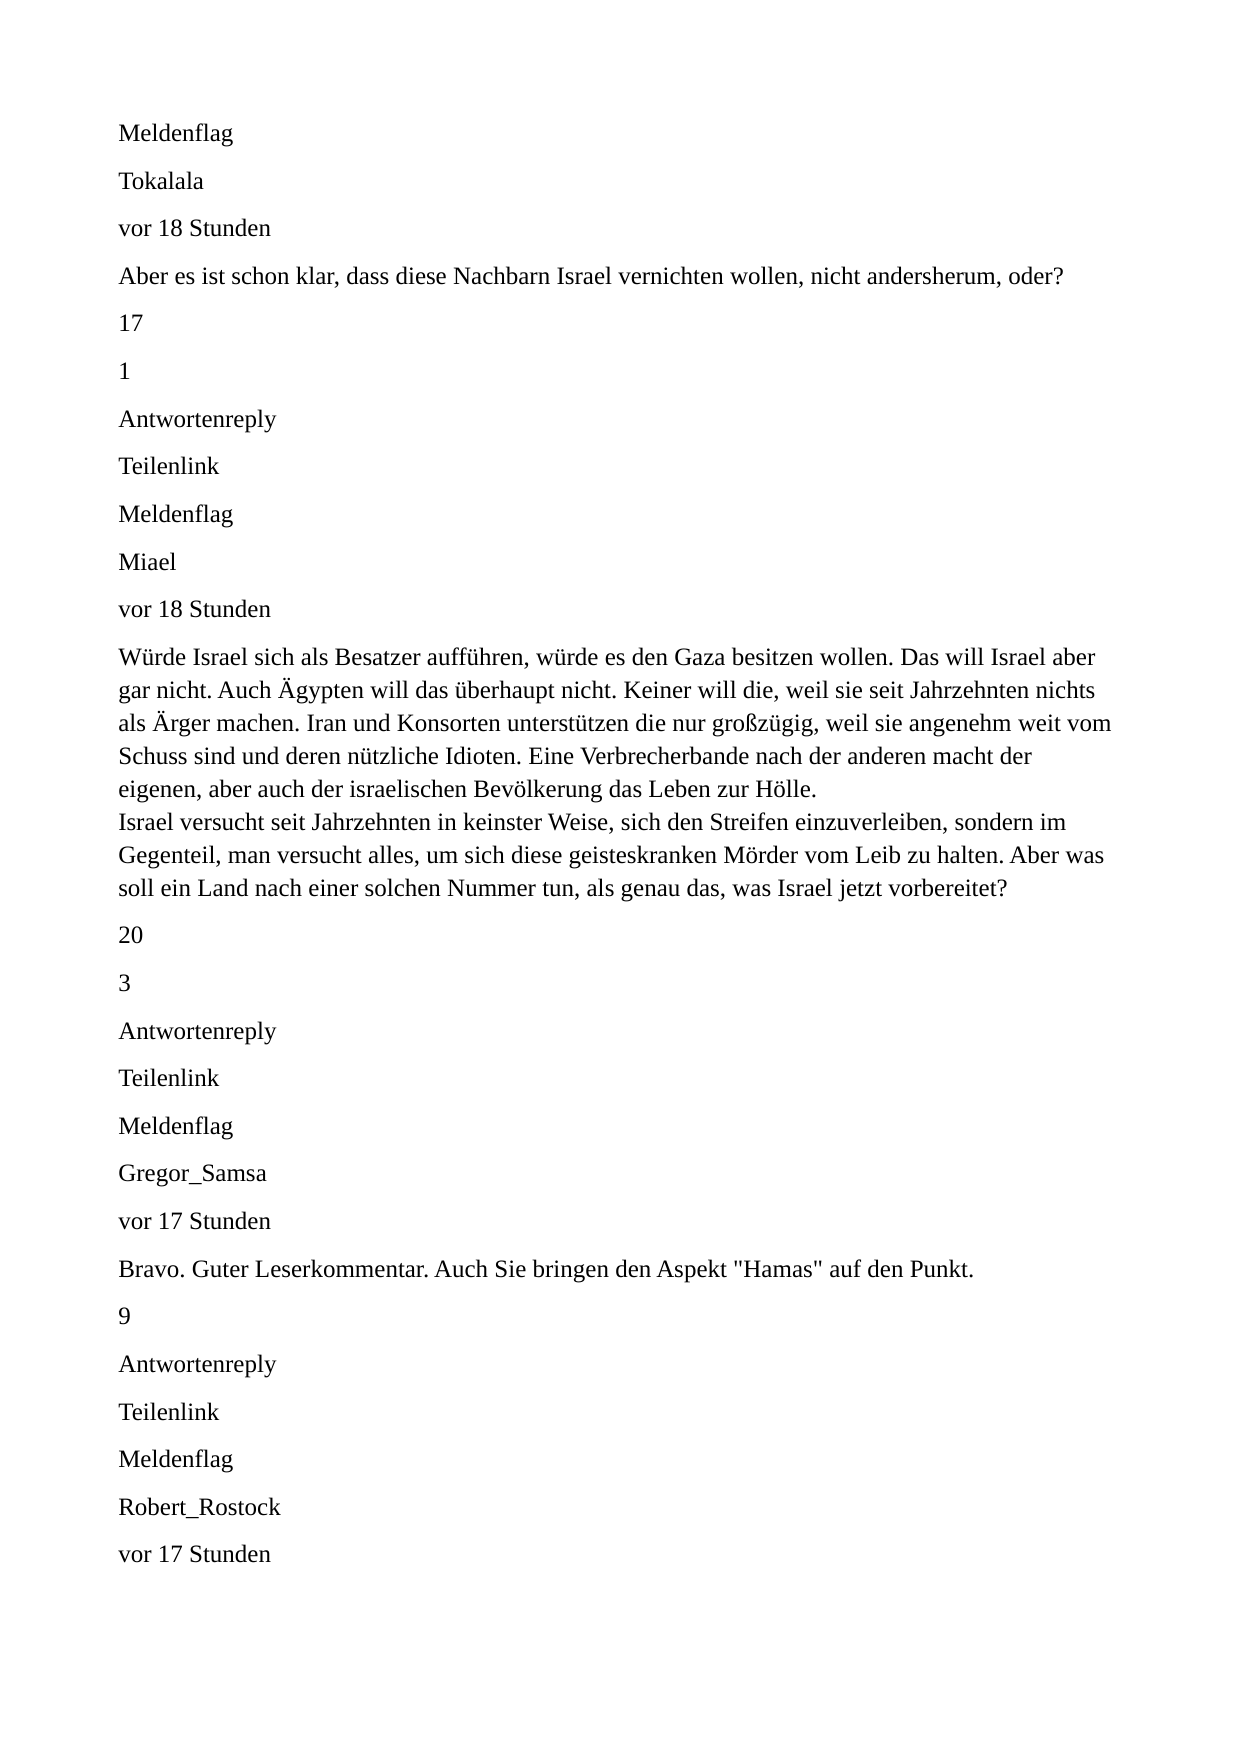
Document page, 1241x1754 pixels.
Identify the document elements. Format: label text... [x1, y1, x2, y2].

text Antwortenreply [118, 1016, 1122, 1044]
text Bravo. Guter Leserkommentar. Auch Sie bringen den Aspekt "Hamas" auf den Punkt. [118, 1254, 1122, 1282]
text vor 17 Stunden [118, 1206, 1122, 1235]
text vor 17 Stunden [118, 1539, 1122, 1568]
text Teilenlink [118, 451, 1122, 480]
text Meldenflag [118, 1111, 1122, 1140]
text 20 [118, 921, 1122, 949]
text 3 [118, 968, 1122, 997]
text 1 [118, 356, 1122, 385]
text vor 18 Stunden [118, 594, 1122, 623]
text Miael [118, 547, 1122, 575]
text Würde Israel sich als Besatzer aufführen, würde es den Gaza besitzen wollen. Das will Israel aber gar nicht. Auch Ägypten will das überhaupt nicht. Keiner will die, weil sie seit Jahrzehnten nichts als Ärger machen. Iran und Konsorten unterstützen die nur großzügig, weil sie angenehm weit vom Schuss sind und deren nützliche Idioten. Eine Verbrecherbande nach der anderen macht der eigenen, aber auch der israelischen Bevölkerung das Leben zur Hölle. Israel versucht seit Jahrzehnten in keinster Weise, sich den Streifen einzuverleiben, sondern im Gegenteil, man versucht alles, um sich diese geisteskranken Mörder vom Leib zu halten. Aber was soll ein Land nach einer solchen Nummer tun, als genau das, was Israel jetzt vorbereitet? [118, 642, 1122, 902]
text Robert_Rostock [118, 1492, 1122, 1521]
text Meldenflag [118, 499, 1122, 528]
text Teilenlink [118, 1063, 1122, 1092]
text Aber es ist schon klar, dass diese Nachbarn Israel vernichten wollen, nicht andersherum, oder? [118, 261, 1122, 290]
text 9 [118, 1301, 1122, 1330]
text Tokalala [118, 166, 1122, 194]
text Antwortenreply [118, 404, 1122, 432]
text Antwortenreply [118, 1349, 1122, 1378]
text Teilenlink [118, 1397, 1122, 1425]
text Gregor_Samsa [118, 1158, 1122, 1187]
text Meldenflag [118, 1444, 1122, 1473]
text Meldenflag [118, 118, 1122, 147]
text vor 18 Stunden [118, 213, 1122, 242]
text 17 [118, 308, 1122, 337]
